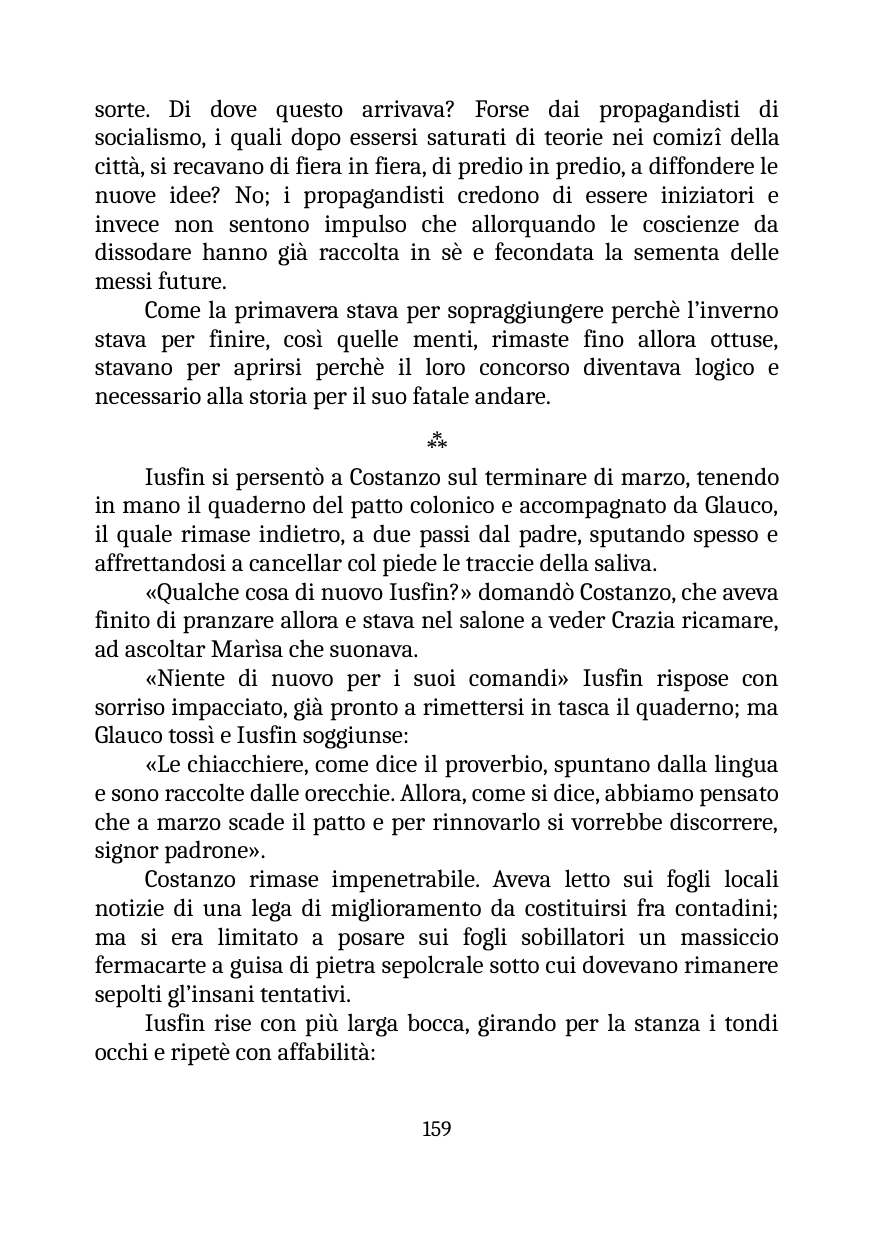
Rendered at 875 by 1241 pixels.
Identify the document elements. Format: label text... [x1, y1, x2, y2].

text Come la primavera stava per sopraggiungere perchè l’inverno stava per finire, così quelle menti, rimaste fino allora ottuse, stavano per aprirsi perchè il loro concorso diventava logico e necessario alla storia per il suo fatale andare. [94, 296, 779, 411]
text «Qualche cosa di nuovo Iusfin?» domandò Costanzo, che aveva finito di pranzare allora e stava nel salone a veder Crazia ricamare, ad ascoltar Marìsa che suonava. [94, 577, 779, 664]
text ⁂ [94, 428, 779, 454]
text «Niente di nuovo per i suoi comandi» Iusfin rispose con sorriso impacciato, già pronto a rimettersi in tasca il quaderno; ma Glauco tossì e Iusfin soggiunse: [94, 664, 779, 750]
text Costanzo rimase impenetrabile. Aveva letto sui fogli locali notizie di una lega di miglioramento da costituirsi fra contadini; ma si era limitato a posare sui fogli sobillatori un massiccio fermacarte a guisa di pietra sepolcrale sotto cui dovevano rimanere sepolti gl’insani tentativi. [94, 865, 779, 1009]
text Iusfin rise con più larga bocca, girando per la stanza i tondi occhi e ripetè con affabilità: [94, 1009, 779, 1066]
text «Le chiacchiere, come dice il proverbio, spuntano dalla lingua e sono raccolte dalle orecchie. Allora, come si dice, abbiamo pensato che a marzo scade il patto e per rinnovarlo si vorrebbe discorrere, signor padrone». [94, 750, 779, 865]
text Iusfin si persentò a Costanzo sul terminare di marzo, tenendo in mano il quaderno del patto colonico e accompagnato da Glauco, il quale rimase indietro, a due passi dal padre, sputando spesso e affrettandosi a cancellar col piede le traccie della saliva. [94, 462, 779, 577]
text sorte. Di dove questo arrivava? Forse dai propagandisti di socialismo, i quali dopo essersi saturati di teorie nei comizî della città, si recavano di fiera in fiera, di predio in predio, a diffondere le nuove idee? No; i propagandisti credono di essere iniziatori e invece non sentono impulso che allorquando le coscienze da dissodare hanno già raccolta in sè e fecondata la sementa delle messi future. [94, 94, 779, 296]
